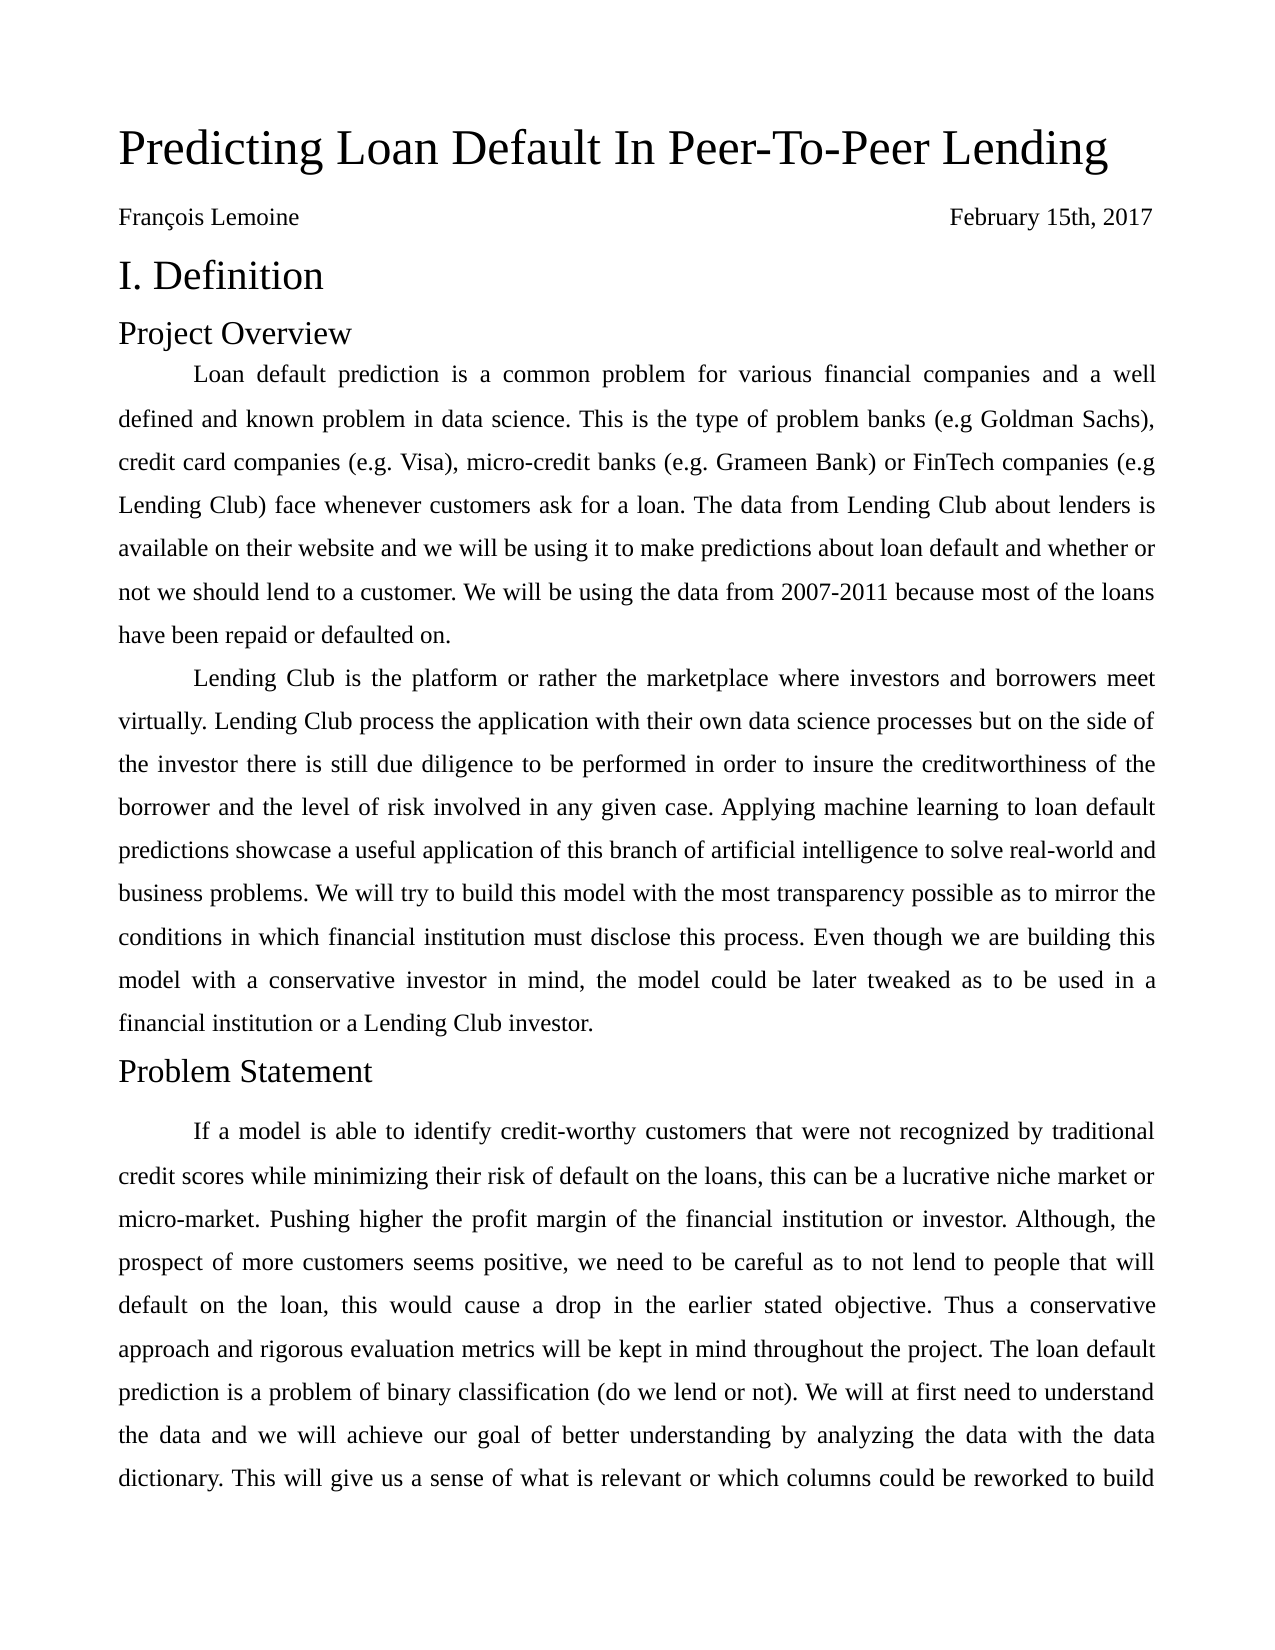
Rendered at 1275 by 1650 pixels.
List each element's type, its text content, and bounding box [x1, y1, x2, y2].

text Project Overview [118, 313, 1157, 351]
text Problem Statement [118, 1051, 1157, 1089]
text I. Definition [118, 251, 1157, 299]
text François Lemoine February 15th, 2017 [118, 202, 1157, 230]
text If a model is able to identify credit-worthy customers that were not recognized by traditional credit scores while minimizing their risk of default on the loans, this can be a lucrative niche market or micro-market. Pushing higher the profit margin of the financial institution or investor. Although, the prospect of more customers seems positive, we need to be careful as to not lend to people that will default on the loan, this would cause a drop in the earlier stated objective. Thus a conservative approach and rigorous evaluation metrics will be kept in mind throughout the project. The loan default prediction is a problem of binary classification (do we lend or not). We will at first need to understand the data and we will achieve our goal of better understanding by analyzing the data with the data dictionary. This will give us a sense of what is relevant or which columns could be reworked to build [118, 1108, 1157, 1492]
text Loan default prediction is a common problem for various financial companies and a well defined and known problem in data science. This is the type of problem banks (e.g Goldman Sachs), credit card companies (e.g. Visa), micro-credit banks (e.g. Grameen Bank) or FinTech companies (e.g Lending Club) face whenever customers ask for a loan. The data from Lending Club about lenders is available on their website and we will be using it to make predictions about loan default and whether or not we should lend to a customer. We will be using the data from 2007-2011 because most of the loans have been repaid or defaulted on. [118, 351, 1157, 648]
text Predicting Loan Default In Peer-To-Peer Lending [118, 118, 1157, 176]
text Lending Club is the platform or rather the marketplace where investors and borrowers meet virtually. Lending Club process the application with their own data science processes but on the side of the investor there is still due diligence to be performed in order to insure the creditworthiness of the borrower and the level of risk involved in any given case. Applying machine learning to loan default predictions showcase a useful application of this branch of artificial intelligence to solve real-world and business problems. We will try to build this model with the most transparency possible as to mirror the conditions in which financial institution must disclose this process. Even though we are building this model with a conservative investor in mind, the model could be later tweaked as to be used in a financial institution or a Lending Club investor. [118, 663, 1157, 1037]
